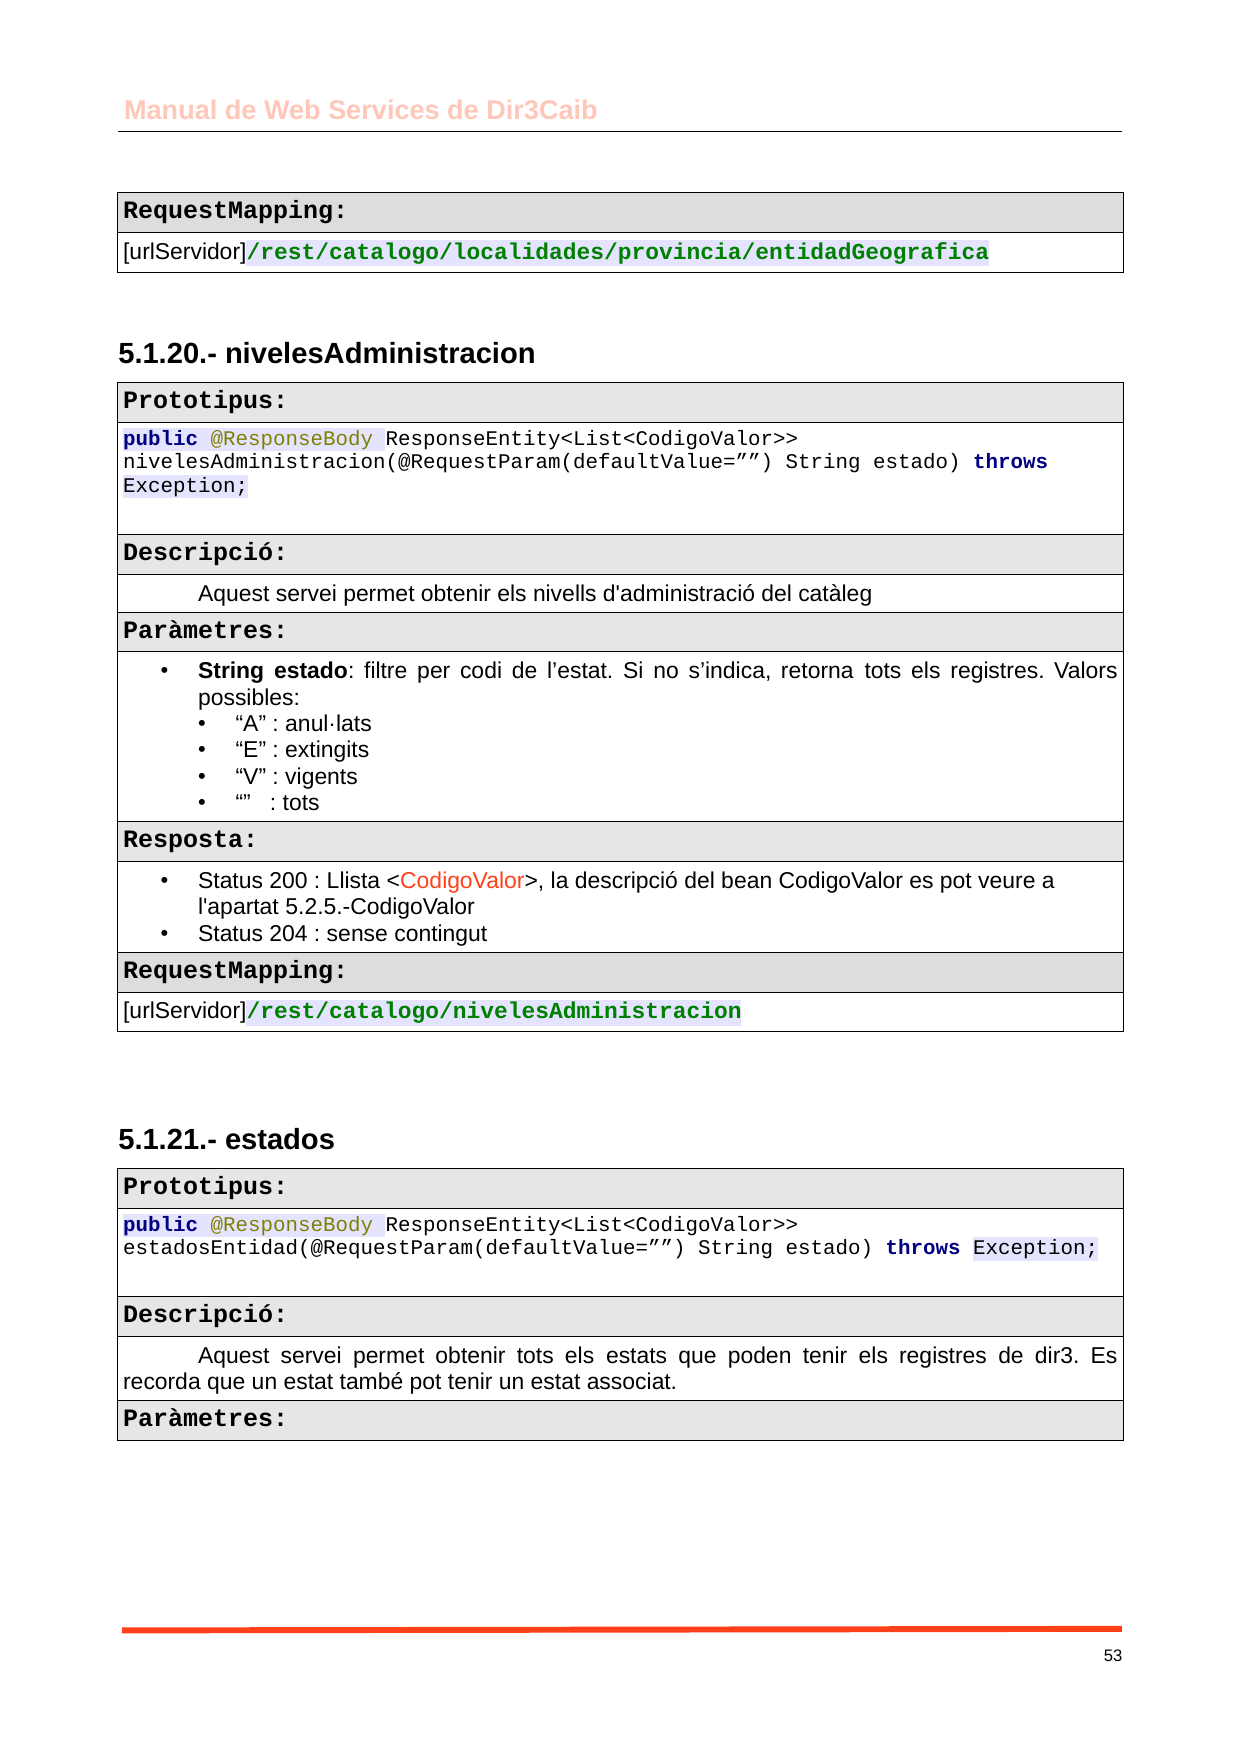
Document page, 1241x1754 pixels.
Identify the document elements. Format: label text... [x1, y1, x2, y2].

table_cell Paràmetres: [118, 1401, 1123, 1440]
table_cell Aquest servei permet obtenir els nivells d'administració del catàleg [118, 575, 1123, 612]
table_cell Descripció: [118, 535, 1123, 574]
table_cell RequestMapping: [118, 193, 1123, 232]
table_cell public @ResponseBody ResponseEntity<List<CodigoValor>> nivelesAdministracion(@RequestParam(defaultValue=””) String estado) throws Exception; [118, 423, 1123, 534]
table_header Prototipus: [118, 1169, 1123, 1208]
subtitle nivelesAdministracion [118, 336, 1122, 369]
table_cell String estado: filtre per codi de l’estat. Si no s’indica, retorna tots els registres. Valors possibles: “A” : anul·lats “E” : extingits “V” : vigents “” : tots [118, 652, 1123, 821]
table_cell RequestMapping: [118, 953, 1123, 992]
table_header Prototipus: [118, 383, 1123, 422]
table_cell Paràmetres: [118, 613, 1123, 651]
subtitle estados [118, 1122, 1122, 1155]
table_cell [urlServidor]/rest/catalogo/localidades/provincia/entidadGeografica [118, 233, 1123, 272]
table_cell Resposta: [118, 822, 1123, 861]
table_cell Status 200 : Llista <CodigoValor>, la descripció del bean CodigoValor es pot veure a l'apartat 5.2.5.-CodigoValor Status 204 : sense contingut [118, 862, 1123, 952]
table_cell Descripció: [118, 1297, 1123, 1336]
table_cell Aquest servei permet obtenir tots els estats que poden tenir els registres de dir3. Es recorda que un estat també pot tenir un estat associat. [118, 1337, 1123, 1400]
table_cell [urlServidor]/rest/catalogo/nivelesAdministracion [118, 993, 1123, 1031]
table_cell public @ResponseBody ResponseEntity<List<CodigoValor>> estadosEntidad(@RequestParam(defaultValue=””) String estado) throws Exception; [118, 1209, 1123, 1296]
